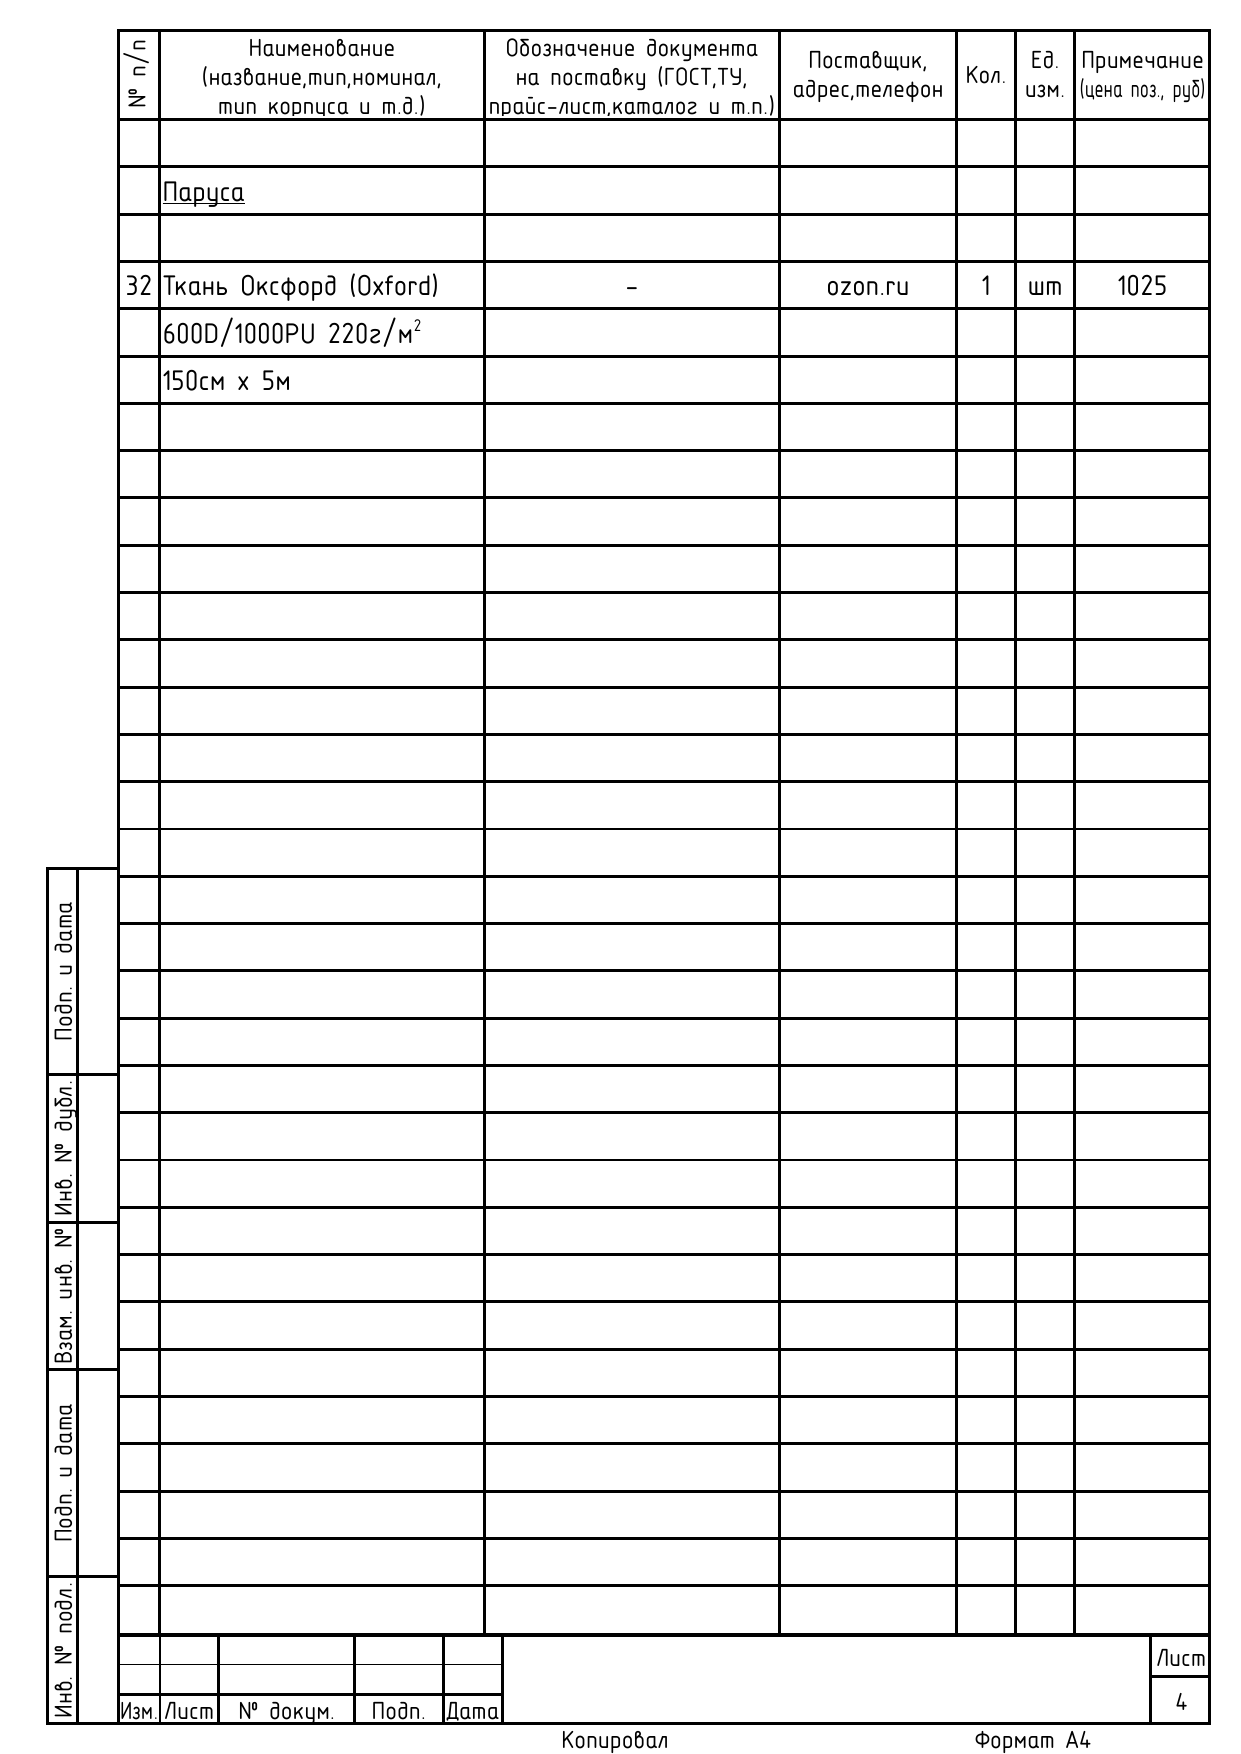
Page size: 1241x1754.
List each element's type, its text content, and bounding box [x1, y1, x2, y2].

table_cell [1076, 1587, 1211, 1633]
table_cell [486, 736, 778, 780]
table_cell [958, 925, 1014, 969]
table_cell [781, 499, 955, 544]
table_cell 1025 [1076, 263, 1211, 307]
table_cell [958, 1114, 1014, 1158]
table_cell [119, 1493, 158, 1537]
table_cell [781, 1303, 955, 1348]
table_cell [1076, 358, 1211, 402]
table_cell [486, 358, 778, 402]
table_cell [486, 168, 778, 213]
table_cell [1076, 641, 1211, 686]
table_cell [161, 1067, 483, 1111]
table_cell [119, 878, 158, 922]
table_cell [161, 641, 483, 686]
table_cell [118, 358, 158, 402]
table_cell [958, 405, 1014, 449]
table_cell [119, 1209, 158, 1253]
table_cell [1076, 878, 1211, 922]
table_cell [1076, 830, 1211, 875]
table_cell [1076, 736, 1211, 780]
table_cell [1076, 972, 1211, 1017]
table_cell [161, 1209, 483, 1253]
table_cell ozon.ru [781, 263, 955, 307]
table_cell [1017, 405, 1073, 449]
table_cell шт [1017, 263, 1073, 307]
table_cell [1076, 1540, 1211, 1584]
table_cell [1076, 594, 1211, 638]
table_cell [119, 1398, 158, 1442]
table_cell [1076, 925, 1211, 969]
table_cell [1017, 1303, 1073, 1348]
table_cell [161, 1398, 483, 1442]
table_cell [118, 216, 158, 260]
table_cell [486, 594, 778, 638]
table_cell [958, 1209, 1014, 1253]
table_cell [1076, 1209, 1211, 1253]
table_cell [1076, 1114, 1211, 1158]
table_cell [781, 1209, 955, 1253]
table_cell [119, 1114, 158, 1158]
table_cell [161, 1020, 483, 1064]
table_cell [781, 1445, 955, 1489]
table_cell [486, 878, 778, 922]
table_cell [1076, 1445, 1211, 1489]
table_cell [486, 499, 778, 544]
table_cell [118, 641, 158, 686]
table_cell [1017, 1540, 1073, 1584]
table_cell [161, 972, 483, 1017]
table_cell [118, 547, 158, 591]
table_cell [119, 972, 158, 1017]
table_cell [486, 1493, 778, 1537]
table_header Обозначение документа на поставку (ГОСТ,ТУ, прайс-лист,каталог и т.п.) [486, 30, 778, 118]
table_cell [1017, 594, 1073, 638]
table_cell [958, 594, 1014, 638]
table_cell [781, 1540, 955, 1584]
table_cell [958, 641, 1014, 686]
table_cell [958, 1587, 1014, 1633]
table_cell [781, 1351, 955, 1395]
table_cell [118, 689, 158, 733]
table_cell [1017, 689, 1073, 733]
table_cell [486, 1256, 778, 1300]
table_cell [486, 1067, 778, 1111]
table_cell [1017, 216, 1073, 260]
table_cell [119, 1067, 158, 1111]
table_cell [1076, 547, 1211, 591]
table_cell 1 [958, 263, 1014, 307]
table_cell [1017, 783, 1073, 827]
table_cell [118, 594, 158, 638]
table_cell [486, 405, 778, 449]
table_header Кол. [958, 30, 1014, 118]
table_cell [958, 547, 1014, 591]
table_cell [486, 547, 778, 591]
table_cell [161, 216, 483, 260]
table_cell 600D/1000PU 220г/м2 [161, 310, 483, 354]
table_cell [781, 641, 955, 686]
table_cell [486, 925, 778, 969]
table_cell [1076, 1067, 1211, 1111]
table_cell [958, 452, 1014, 496]
table_cell [958, 499, 1014, 544]
table_cell [958, 972, 1014, 1017]
table_cell [1076, 1303, 1211, 1348]
table_cell [958, 1540, 1014, 1584]
table_cell [958, 1161, 1014, 1206]
table_cell [958, 689, 1014, 733]
table_cell [1017, 1351, 1073, 1395]
table_cell [958, 1303, 1014, 1348]
table_cell [781, 121, 955, 165]
table_cell [486, 830, 778, 875]
table_cell [781, 736, 955, 780]
table_cell [161, 1351, 483, 1395]
table_cell [161, 121, 483, 165]
table_cell [1076, 1020, 1211, 1064]
table_cell [486, 121, 778, 165]
table_cell [118, 736, 158, 780]
table_cell [1017, 1256, 1073, 1300]
table_cell [1017, 972, 1073, 1017]
table_cell [486, 1398, 778, 1442]
table_cell [119, 1587, 158, 1633]
table_cell [781, 594, 955, 638]
table_cell [161, 1540, 483, 1584]
table_cell [161, 925, 483, 969]
table_cell [118, 168, 158, 213]
table_cell [781, 1256, 955, 1300]
table_cell [1017, 878, 1073, 922]
table_cell [958, 736, 1014, 780]
table_cell [486, 1351, 778, 1395]
table_cell [781, 405, 955, 449]
table_cell [1076, 1161, 1211, 1206]
table_header Поставщик, адрес,телефон [781, 30, 955, 118]
table_cell [161, 1445, 483, 1489]
table_cell [161, 1493, 483, 1537]
table_cell [1017, 1398, 1073, 1442]
table_cell [1076, 1351, 1211, 1395]
table_cell [958, 310, 1014, 354]
table_cell [1076, 499, 1211, 544]
table_cell [1017, 1067, 1073, 1111]
table_cell [486, 1587, 778, 1633]
table_header Примечание (цена поз., руб) [1076, 30, 1211, 118]
table_cell [1017, 641, 1073, 686]
table_cell [781, 972, 955, 1017]
table_cell 32 [118, 263, 158, 307]
table_cell [119, 1540, 158, 1584]
table_cell [161, 1114, 483, 1158]
table_cell [486, 1161, 778, 1206]
table_cell 150см x 5м [161, 358, 483, 402]
table_cell [161, 594, 483, 638]
table_cell [1017, 358, 1073, 402]
table_cell [161, 452, 483, 496]
table_cell [119, 1161, 158, 1206]
table_cell - [486, 263, 778, 307]
table_cell [119, 1351, 158, 1395]
table_cell [161, 1587, 483, 1633]
table_cell [118, 783, 158, 827]
table_cell [1017, 121, 1073, 165]
table_cell [161, 499, 483, 544]
table_cell [958, 1493, 1014, 1537]
table_cell [161, 830, 483, 875]
table_cell [161, 736, 483, 780]
table_cell [486, 310, 778, 354]
table_cell [119, 925, 158, 969]
table_cell [486, 1209, 778, 1253]
table_header Наименование (название,тип,номинал, тип корпуса и т.д.) [161, 30, 483, 118]
table_cell [1076, 783, 1211, 827]
table_cell [1017, 830, 1073, 875]
table_cell [781, 1020, 955, 1064]
table_cell [486, 216, 778, 260]
table_cell [119, 1445, 158, 1489]
table_cell [958, 878, 1014, 922]
table_cell [781, 830, 955, 875]
table_cell [118, 310, 158, 354]
table_cell [781, 547, 955, 591]
table_cell [781, 216, 955, 260]
table_cell [1017, 1445, 1073, 1489]
table_cell [486, 1303, 778, 1348]
table_cell [118, 121, 158, 165]
table_cell [118, 830, 158, 875]
table_cell [781, 1587, 955, 1633]
table_cell [781, 689, 955, 733]
table_cell [118, 405, 158, 449]
table_cell [958, 783, 1014, 827]
table_cell [1076, 452, 1211, 496]
table_cell [781, 1493, 955, 1537]
table_cell [119, 1256, 158, 1300]
table_cell [161, 405, 483, 449]
table_cell [119, 1020, 158, 1064]
table_cell [781, 925, 955, 969]
table_cell [958, 216, 1014, 260]
table_cell [1076, 1493, 1211, 1537]
table_cell [781, 358, 955, 402]
table_cell [781, 1067, 955, 1111]
table_cell [958, 121, 1014, 165]
table_cell [1076, 168, 1211, 213]
table_cell [486, 1540, 778, 1584]
table_cell [486, 641, 778, 686]
table_cell [781, 1398, 955, 1442]
table_cell [781, 1114, 955, 1158]
table_cell [486, 783, 778, 827]
table_cell [1076, 1256, 1211, 1300]
table_cell [1076, 310, 1211, 354]
table_cell [1017, 1020, 1073, 1064]
table_cell [958, 1398, 1014, 1442]
table_cell Паруса [161, 168, 483, 213]
table_cell [1017, 925, 1073, 969]
table_cell [1076, 689, 1211, 733]
table_cell [161, 783, 483, 827]
table_cell [958, 1256, 1014, 1300]
table_cell [161, 1161, 483, 1206]
table_cell [486, 972, 778, 1017]
table_cell Ткань Оксфорд (Oxford) [161, 263, 483, 307]
table_cell [1017, 1493, 1073, 1537]
table_cell [1017, 168, 1073, 213]
table_cell [161, 689, 483, 733]
table_cell [486, 1445, 778, 1489]
table_cell [1017, 310, 1073, 354]
table_cell [486, 452, 778, 496]
table_header Ед. изм. [1017, 30, 1073, 118]
table_cell [958, 168, 1014, 213]
table_cell [486, 689, 778, 733]
table_cell [486, 1114, 778, 1158]
table_cell [1076, 1398, 1211, 1442]
table_cell [958, 1445, 1014, 1489]
table_cell [781, 168, 955, 213]
table_cell [118, 452, 158, 496]
table_cell [161, 1303, 483, 1348]
table_cell [1017, 547, 1073, 591]
table_cell [161, 878, 483, 922]
table_header № п/п [118, 30, 158, 118]
table_cell [1076, 121, 1211, 165]
table_cell [1017, 452, 1073, 496]
table_cell [958, 1020, 1014, 1064]
table_cell [119, 1303, 158, 1348]
table_cell [161, 1256, 483, 1300]
table_cell [958, 358, 1014, 402]
table_cell [781, 783, 955, 827]
table_cell [1017, 736, 1073, 780]
table_cell [1076, 216, 1211, 260]
table_cell [781, 452, 955, 496]
table_cell [486, 1020, 778, 1064]
table_cell [958, 830, 1014, 875]
table_cell [781, 878, 955, 922]
table_cell [1017, 1114, 1073, 1158]
table_cell [1017, 499, 1073, 544]
table_cell [118, 499, 158, 544]
table_cell [161, 547, 483, 591]
table_cell [958, 1067, 1014, 1111]
table_cell [1076, 405, 1211, 449]
table_cell [1017, 1161, 1073, 1206]
table_cell [781, 1161, 955, 1206]
table_cell [1017, 1587, 1073, 1633]
table_cell [781, 310, 955, 354]
table_cell [958, 1351, 1014, 1395]
table_cell [1017, 1209, 1073, 1253]
